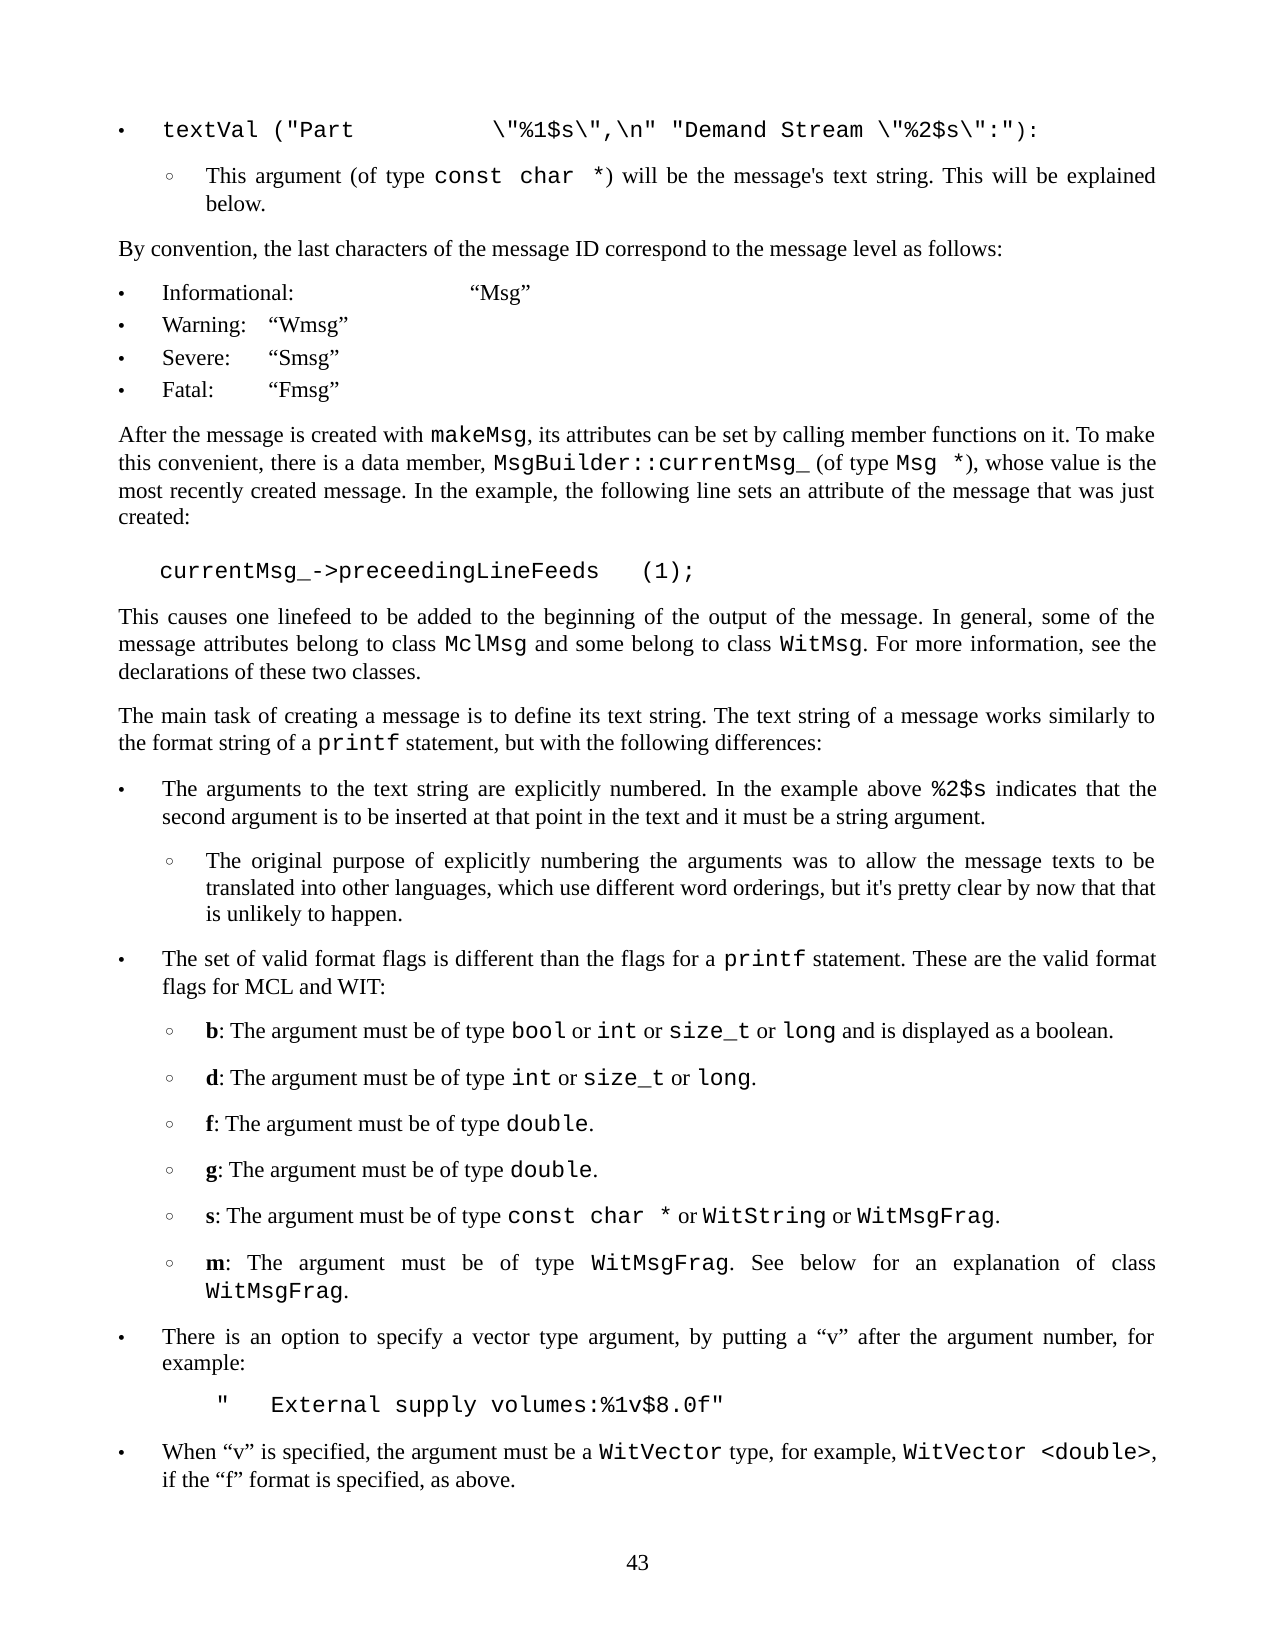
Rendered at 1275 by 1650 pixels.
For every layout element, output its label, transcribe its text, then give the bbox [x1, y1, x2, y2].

list Fatal: “Fmsg” [118, 376, 1157, 403]
list When “v” is specified, the argument must be a WitVector type, for example, WitVector <double>, if the “f” format is specified, as above. [118, 1438, 1157, 1492]
text " External supply volumes:%1v$8.0f" [118, 1394, 1157, 1420]
list Warning: “Wmsg” [118, 311, 1157, 338]
text By convention, the last characters of the message ID correspond to the message level as follows: [118, 235, 1157, 261]
list m: The argument must be of type WitMsgFrag. See below for an explanation of class WitMsgFrag. [162, 1248, 1157, 1305]
list s: The argument must be of type const char * or WitString or WitMsgFrag. [162, 1202, 1157, 1231]
list The arguments to the text string are explicitly numbered. In the example above %2$s indicates that the second argument is to be inserted at that point in the text and it must be a string argument. [118, 775, 1157, 829]
list f: The argument must be of type double. [162, 1110, 1157, 1138]
list textVal ("Part \"%1$s\",\n" "Demand Stream \"%2$s\":"): [118, 118, 1157, 144]
list g: The argument must be of type double. [162, 1156, 1157, 1184]
list There is an option to specify a vector type argument, by putting a “v” after the argument number, for example: [118, 1323, 1157, 1376]
list The set of valid format flags is different than the flags for a printf statement. These are the valid format flags for MCL and WIT: [118, 945, 1157, 999]
list The original purpose of explicitly numbering the arguments was to allow the message texts to be translated into other languages, which use different word orderings, but it's pretty clear by now that that is unlikely to happen. [162, 848, 1157, 927]
list Severe: “Smsg” [118, 344, 1157, 370]
list This argument (of type const char *) will be the message's text string. This will be explained below. [162, 162, 1157, 217]
list Informational: “Msg” [118, 279, 1157, 305]
text currentMsg_->preceedingLineFeeds (1); [118, 559, 1157, 585]
list d: The argument must be of type int or size_t or long. [162, 1063, 1157, 1092]
text After the message is created with makeMsg, its attributes can be set by calling member functions on it. To make this convenient, there is a data member, MsgBuilder::currentMsg_ (of type Msg *), whose value is the most recently created message. In the example, the following line sets an attribute of the message that was just created: [118, 421, 1157, 530]
text The main task of creating a message is to define its text string. The text string of a message works similarly to the format string of a printf statement, but with the following differences: [118, 702, 1157, 757]
text This causes one linefeed to be added to the beginning of the output of the message. In general, some of the message attributes belong to class MclMsg and some belong to class WitMsg. For more information, see the declarations of these two classes. [118, 603, 1157, 684]
list b: The argument must be of type bool or int or size_t or long and is displayed as a boolean. [162, 1017, 1157, 1046]
